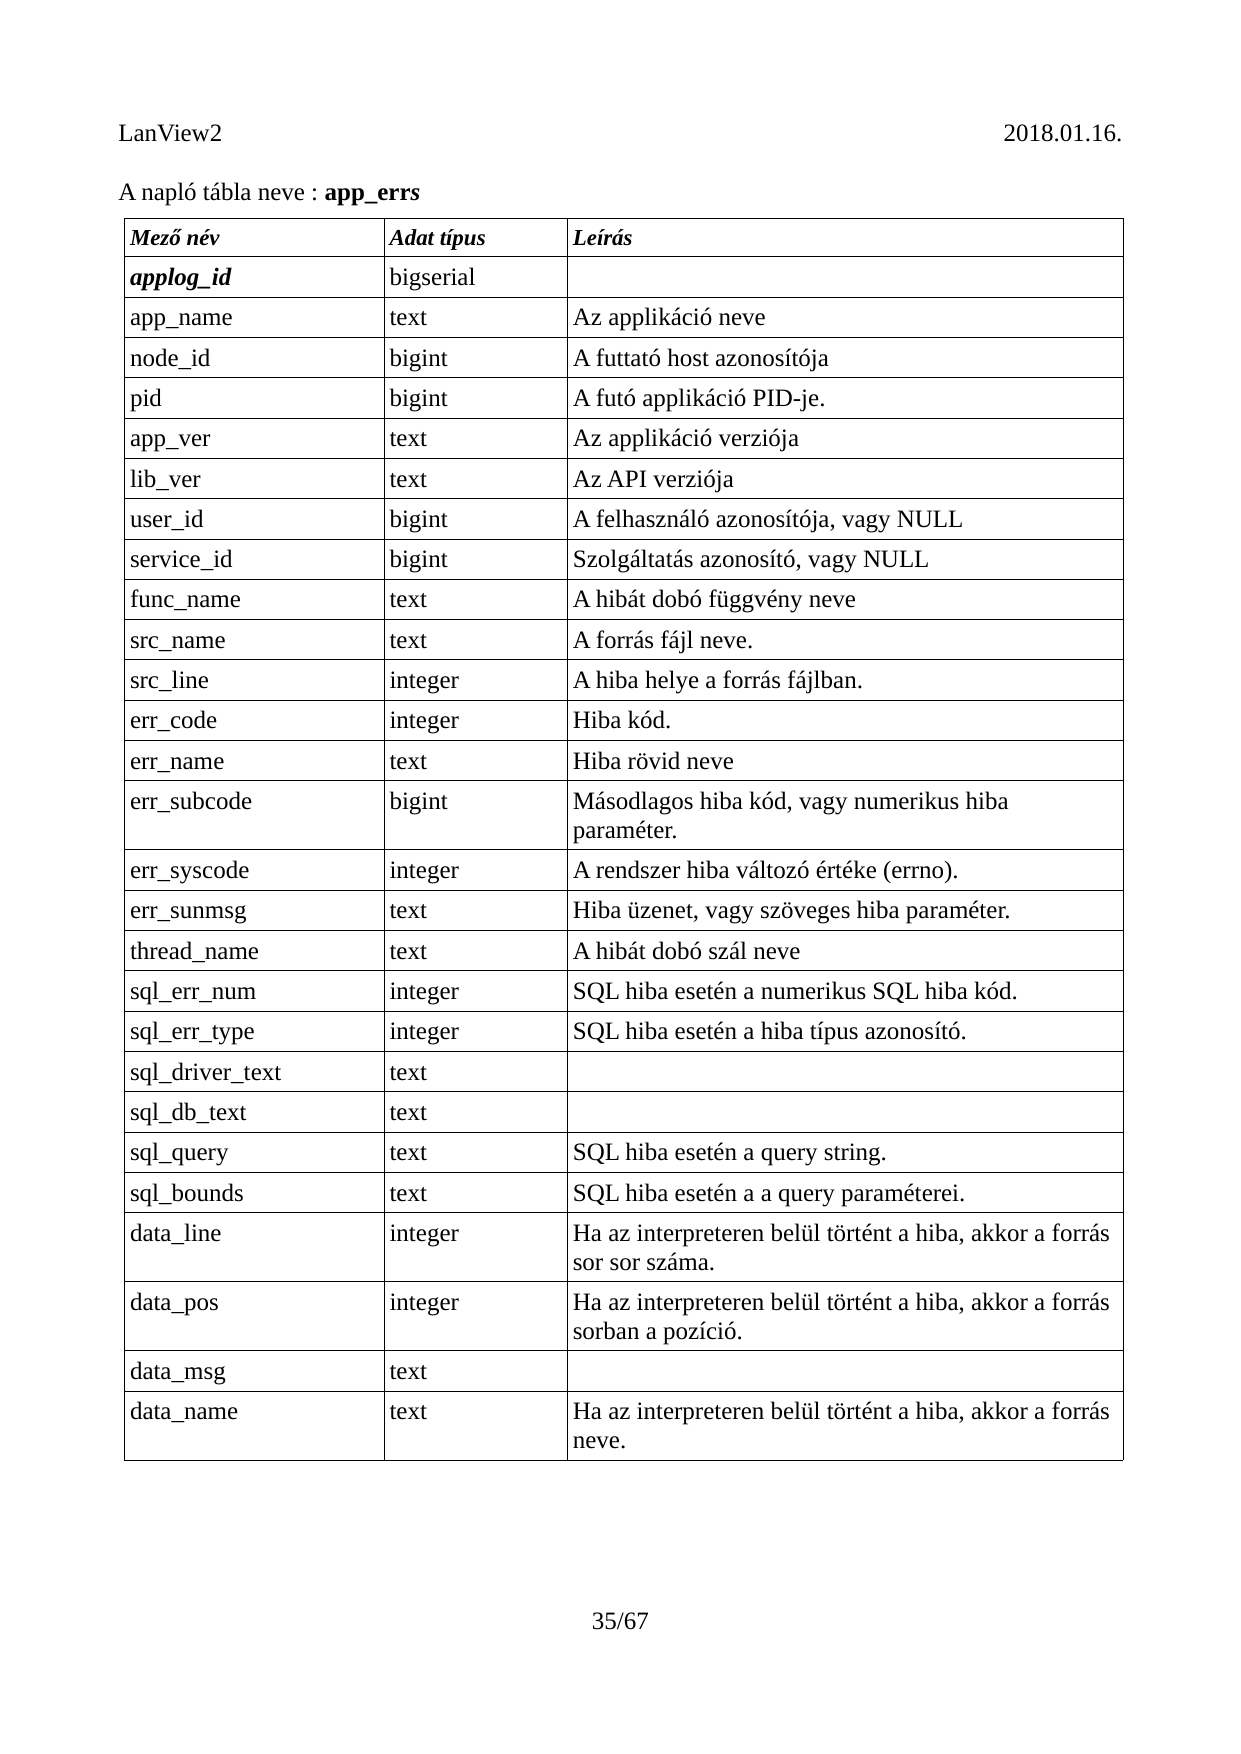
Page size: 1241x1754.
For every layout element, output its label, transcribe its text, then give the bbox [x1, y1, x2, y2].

table_cell err_code [125, 701, 384, 740]
table_cell lib_ver [125, 459, 384, 498]
table_cell Ha az interpreteren belül történt a hiba, akkor a forrás sorban a pozíció. [568, 1282, 1123, 1350]
table_cell text [385, 891, 567, 930]
table_cell A forrás fájl neve. [568, 620, 1123, 659]
table_cell text [385, 298, 567, 337]
table_cell bigint [385, 781, 567, 849]
table_cell user_id [125, 499, 384, 538]
table_cell err_name [125, 741, 384, 780]
table_cell Ha az interpreteren belül történt a hiba, akkor a forrás sor sor száma. [568, 1213, 1123, 1281]
table_cell [568, 1052, 1123, 1091]
table_cell A hibát dobó függvény neve [568, 580, 1123, 619]
table_cell text [385, 1133, 567, 1172]
table_cell text [385, 931, 567, 970]
table_cell text [385, 1173, 567, 1212]
table_cell integer [385, 971, 567, 1011]
table_cell text [385, 1392, 567, 1460]
table_cell integer [385, 660, 567, 700]
table_cell data_pos [125, 1282, 384, 1350]
table_cell integer [385, 1213, 567, 1281]
table_cell [568, 1092, 1123, 1132]
table_cell Hiba kód. [568, 701, 1123, 740]
table_cell Szolgáltatás azonosító, vagy NULL [568, 540, 1123, 579]
table_cell integer [385, 850, 567, 890]
table_cell integer [385, 1012, 567, 1051]
table_cell node_id [125, 338, 384, 377]
table_cell A rendszer hiba változó értéke (errno). [568, 850, 1123, 890]
table_cell sql_query [125, 1133, 384, 1172]
table_cell SQL hiba esetén a numerikus SQL hiba kód. [568, 971, 1123, 1011]
table_cell Másodlagos hiba kód, vagy numerikus hiba paraméter. [568, 781, 1123, 849]
table_cell SQL hiba esetén a a query paraméterei. [568, 1173, 1123, 1212]
table_cell Hiba üzenet, vagy szöveges hiba paraméter. [568, 891, 1123, 930]
table_cell Az applikáció verziója [568, 419, 1123, 458]
table_cell A felhasználó azonosítója, vagy NULL [568, 499, 1123, 538]
table_cell err_subcode [125, 781, 384, 849]
table_cell A futó applikáció PID-je. [568, 378, 1123, 417]
table_cell sql_err_num [125, 971, 384, 1011]
table_cell bigint [385, 378, 567, 417]
table_cell bigserial [385, 257, 567, 297]
table_cell A hibát dobó szál neve [568, 931, 1123, 970]
table_cell text [385, 419, 567, 458]
table_cell [568, 257, 1123, 297]
table_cell applog_id [125, 257, 384, 297]
table_cell text [385, 580, 567, 619]
table_cell SQL hiba esetén a query string. [568, 1133, 1123, 1172]
table_cell app_ver [125, 419, 384, 458]
table_cell Az applikáció neve [568, 298, 1123, 337]
table_cell text [385, 741, 567, 780]
table_cell text [385, 620, 567, 659]
table_cell sql_driver_text [125, 1052, 384, 1091]
table_cell text [385, 459, 567, 498]
table_cell app_name [125, 298, 384, 337]
table_cell text [385, 1052, 567, 1091]
table_cell bigint [385, 338, 567, 377]
table_cell Ha az interpreteren belül történt a hiba, akkor a forrás neve. [568, 1392, 1123, 1460]
table_cell sql_bounds [125, 1173, 384, 1212]
table_cell Az API verziója [568, 459, 1123, 498]
table_cell [568, 1351, 1123, 1391]
table_cell data_name [125, 1392, 384, 1460]
table_cell service_id [125, 540, 384, 579]
table_cell Hiba rövid neve [568, 741, 1123, 780]
table_cell text [385, 1092, 567, 1132]
table_cell src_name [125, 620, 384, 659]
table_cell sql_err_type [125, 1012, 384, 1051]
table_cell integer [385, 701, 567, 740]
table_cell bigint [385, 540, 567, 579]
table_header Leírás [568, 219, 1123, 256]
table_cell text [385, 1351, 567, 1391]
table_cell err_sunmsg [125, 891, 384, 930]
text A napló tábla neve : app_errs [118, 177, 1122, 206]
table_header Mező név [125, 219, 384, 256]
table_cell bigint [385, 499, 567, 538]
table_cell A hiba helye a forrás fájlban. [568, 660, 1123, 700]
table_cell thread_name [125, 931, 384, 970]
table_cell SQL hiba esetén a hiba típus azonosító. [568, 1012, 1123, 1051]
table_cell pid [125, 378, 384, 417]
table_cell sql_db_text [125, 1092, 384, 1132]
table_cell func_name [125, 580, 384, 619]
table_cell data_msg [125, 1351, 384, 1391]
table_cell integer [385, 1282, 567, 1350]
table_cell data_line [125, 1213, 384, 1281]
table_cell err_syscode [125, 850, 384, 890]
table_cell A futtató host azonosítója [568, 338, 1123, 377]
table_header Adat típus [385, 219, 567, 256]
table_cell src_line [125, 660, 384, 700]
